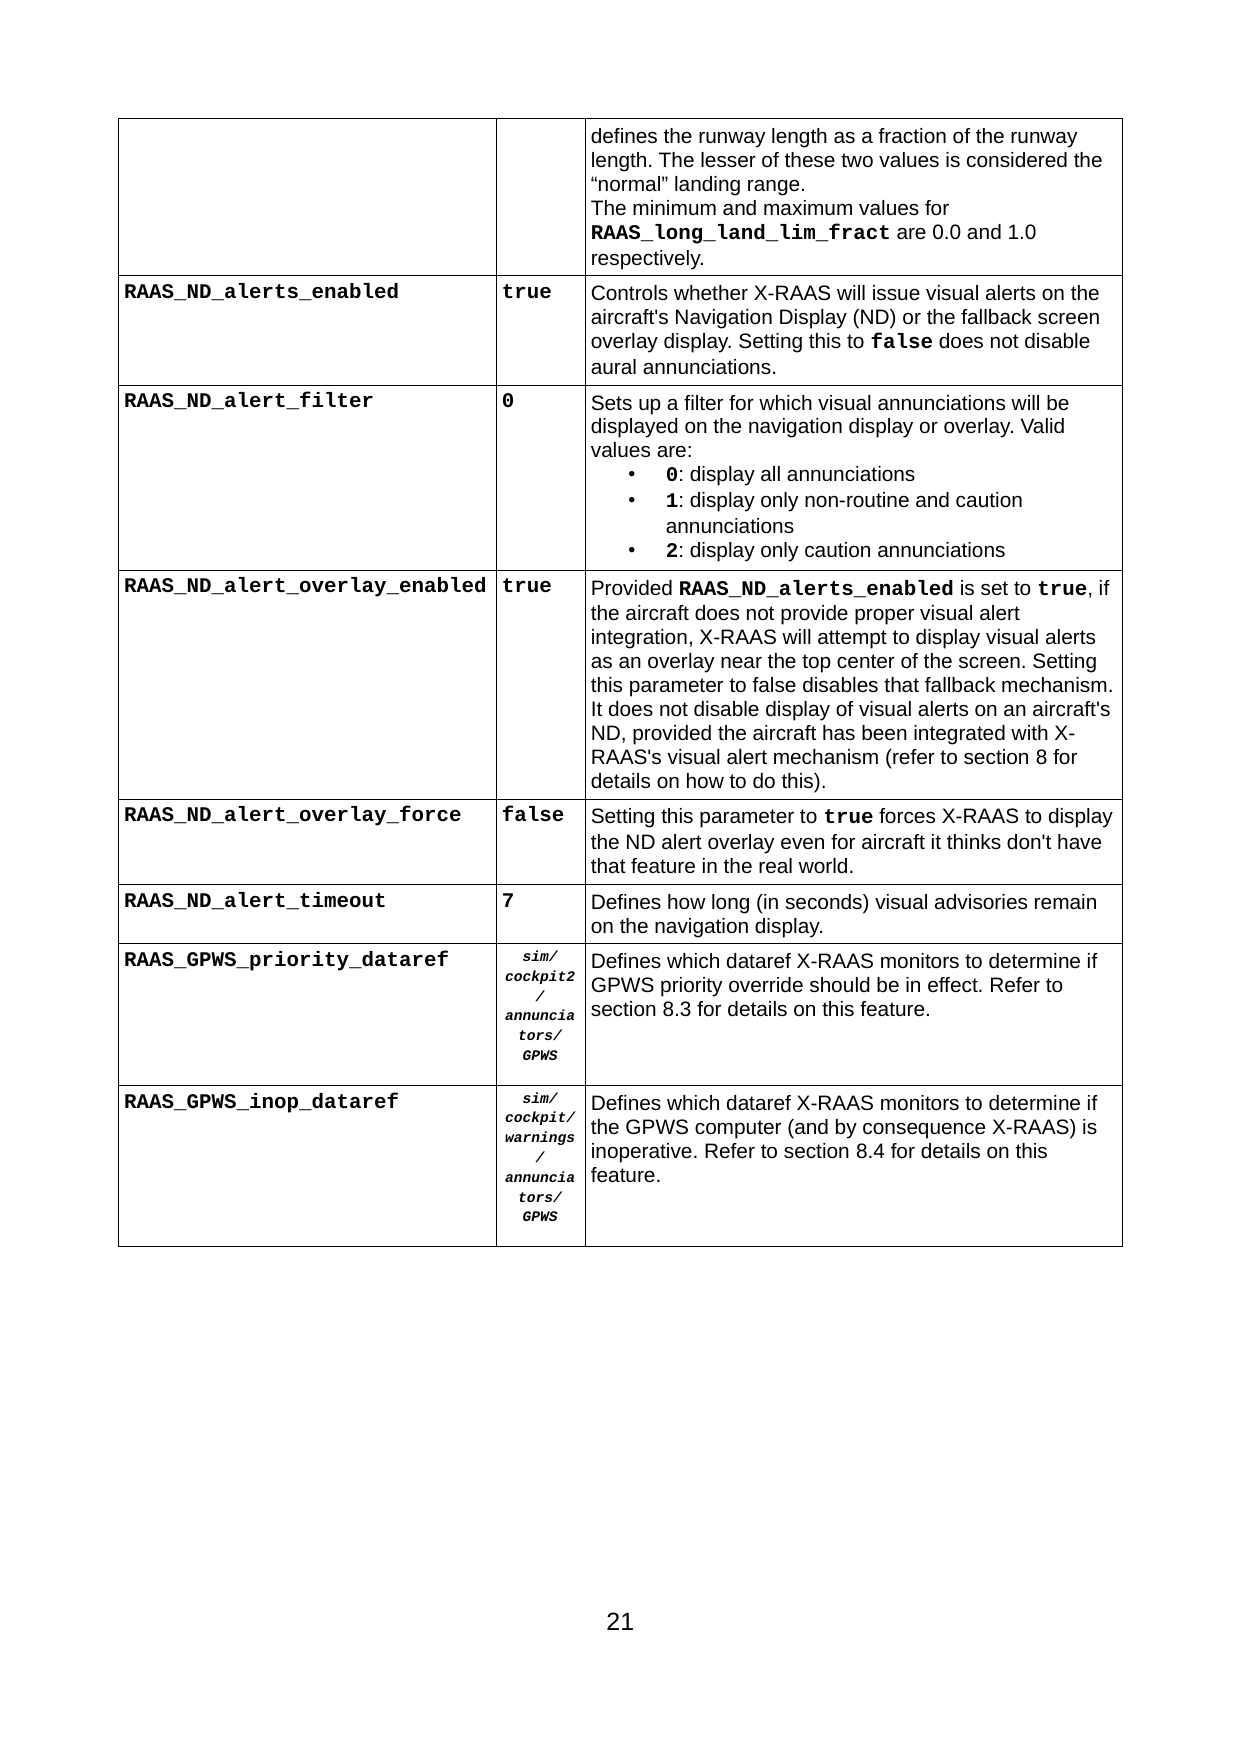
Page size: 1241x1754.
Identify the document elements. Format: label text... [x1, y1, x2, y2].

table_cell 7 [497, 885, 585, 943]
table_cell RAAS_ND_alert_overlay_force [119, 800, 496, 884]
table_cell Sets up a filter for which visual annunciations will be displayed on the navigation display or overlay. Valid values are: 0: display all annunciations 1: display only non-routine and caution annunciations 2: display only caution annunciations [586, 386, 1122, 569]
table_cell defines the runway length as a fraction of the runway length. The lesser of these two values is considered the “normal” landing range. The minimum and maximum values for RAAS_long_land_lim_fract are 0.0 and 1.0 respectively. [586, 119, 1122, 275]
table_cell true [497, 276, 585, 384]
table_cell Setting this parameter to true forces X-RAAS to display the ND alert overlay even for aircraft it thinks don't have that feature in the real world. [586, 800, 1122, 884]
table_cell Provided RAAS_ND_alerts_enabled is set to true, if the aircraft does not provide proper visual alert integration, X-RAAS will attempt to display visual alerts as an overlay near the top center of the screen. Setting this parameter to false disables that fallback mechanism. It does not disable display of visual alerts on an aircraft's ND, provided the aircraft has been integrated with X-RAAS's visual alert mechanism (refer to section 8 for details on how to do this). [586, 571, 1122, 798]
table_cell Controls whether X-RAAS will issue visual alerts on the aircraft's Navigation Display (ND) or the fallback screen overlay display. Setting this to false does not disable aural annunciations. [586, 276, 1122, 384]
table_cell RAAS_GPWS_priority_dataref [119, 944, 496, 1085]
table_cell Defines which dataref X-RAAS monitors to determine if the GPWS computer (and by consequence X-RAAS) is inoperative. Refer to section 8.4 for details on this feature. [586, 1086, 1122, 1246]
table_cell RAAS_ND_alert_timeout [119, 885, 496, 943]
table_cell 0 [497, 386, 585, 569]
table_cell true [497, 571, 585, 798]
table_cell sim/cockpit2/annunciators/GPWS [497, 944, 585, 1085]
table_cell [119, 119, 496, 275]
table_cell RAAS_ND_alert_filter [119, 386, 496, 569]
table_cell [497, 119, 585, 275]
table_cell RAAS_ND_alerts_enabled [119, 276, 496, 384]
table_cell false [497, 800, 585, 884]
table_cell Defines which dataref X-RAAS monitors to determine if GPWS priority override should be in effect. Refer to section 8.3 for details on this feature. [586, 944, 1122, 1085]
table_cell RAAS_GPWS_inop_dataref [119, 1086, 496, 1246]
table_cell RAAS_ND_alert_overlay_enabled [119, 571, 496, 798]
table_cell Defines how long (in seconds) visual advisories remain on the navigation display. [586, 885, 1122, 943]
table_cell sim/cockpit/warnings/annunciators/GPWS [497, 1086, 585, 1246]
